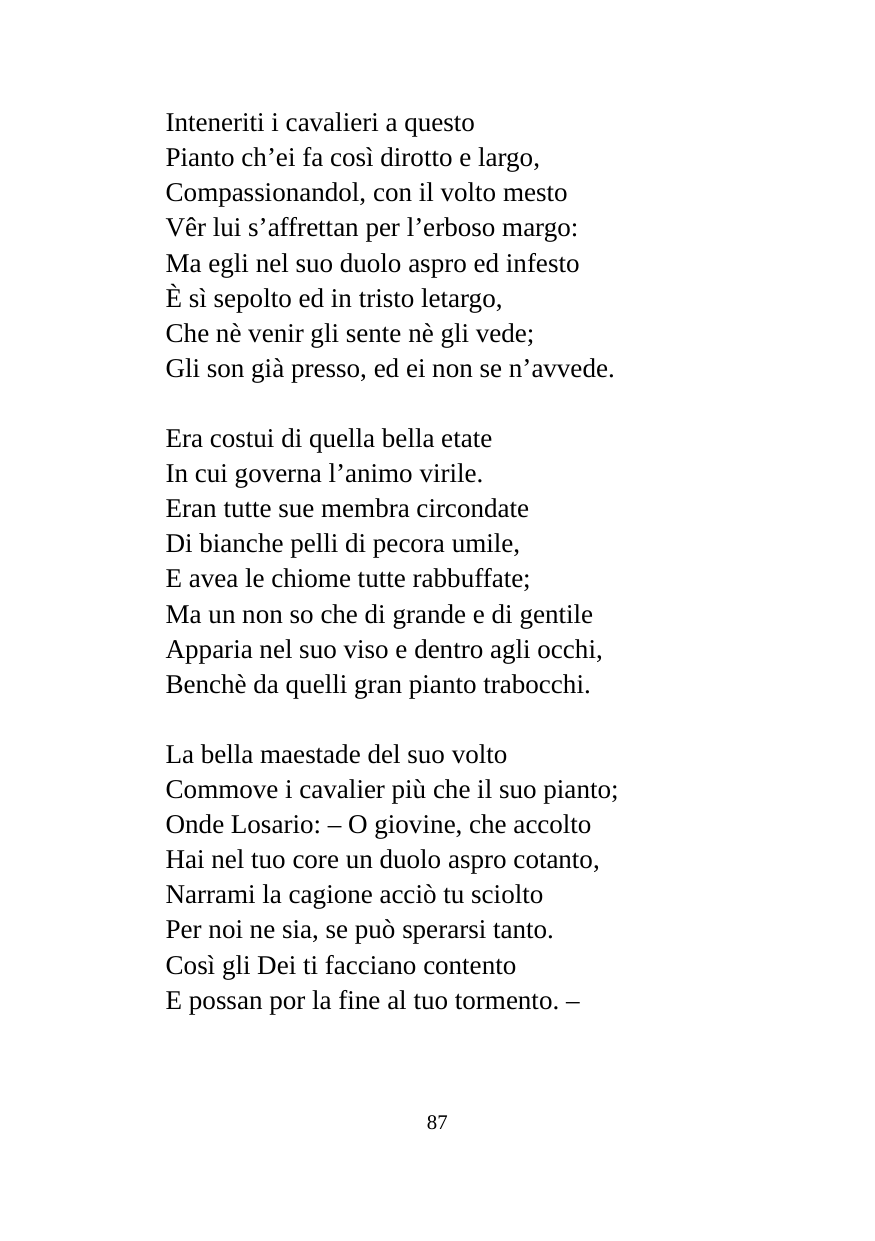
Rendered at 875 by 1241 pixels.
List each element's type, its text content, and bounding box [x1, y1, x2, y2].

text E possan por la fine al tuo tormento. – [165, 984, 768, 1015]
text E avea le chiome tutte rabbuffate; [165, 563, 768, 594]
text Gli son già presso, ed ei non se n’avvede. [165, 352, 768, 383]
text Ma egli nel suo duolo aspro ed infesto [165, 247, 768, 278]
text Che nè venir gli sente nè gli vede; [165, 317, 768, 348]
text Così gli Dei ti facciano contento [165, 949, 768, 980]
text Compassionandol, con il volto mesto [165, 176, 768, 208]
text Era costui di quella bella etate [165, 422, 768, 453]
text Per noi ne sia, se può sperarsi tanto. [165, 914, 768, 945]
text Onde Losario: – O giovine, che accolto [165, 808, 768, 839]
text Eran tutte sue membra circondate [165, 492, 768, 523]
text La bella maestade del suo volto [165, 738, 768, 769]
text Ma un non so che di grande e di gentile [165, 598, 768, 629]
text In cui governa l’animo virile. [165, 457, 768, 488]
text Narrami la cagione acciò tu sciolto [165, 878, 768, 910]
text Commove i cavalier più che il suo pianto; [165, 773, 768, 804]
text Di bianche pelli di pecora umile, [165, 527, 768, 559]
text Pianto ch’ei fa così dirotto e largo, [165, 141, 768, 172]
text Apparia nel suo viso e dentro agli occhi, [165, 633, 768, 664]
text È sì sepolto ed in tristo letargo, [165, 282, 768, 313]
text Vêr lui s’affrettan per l’erboso margo: [165, 212, 768, 243]
text Benchè da quelli gran pianto trabocchi. [165, 668, 768, 699]
text Inteneriti i cavalieri a questo [165, 106, 768, 137]
text Hai nel tuo core un duolo aspro cotanto, [165, 843, 768, 874]
